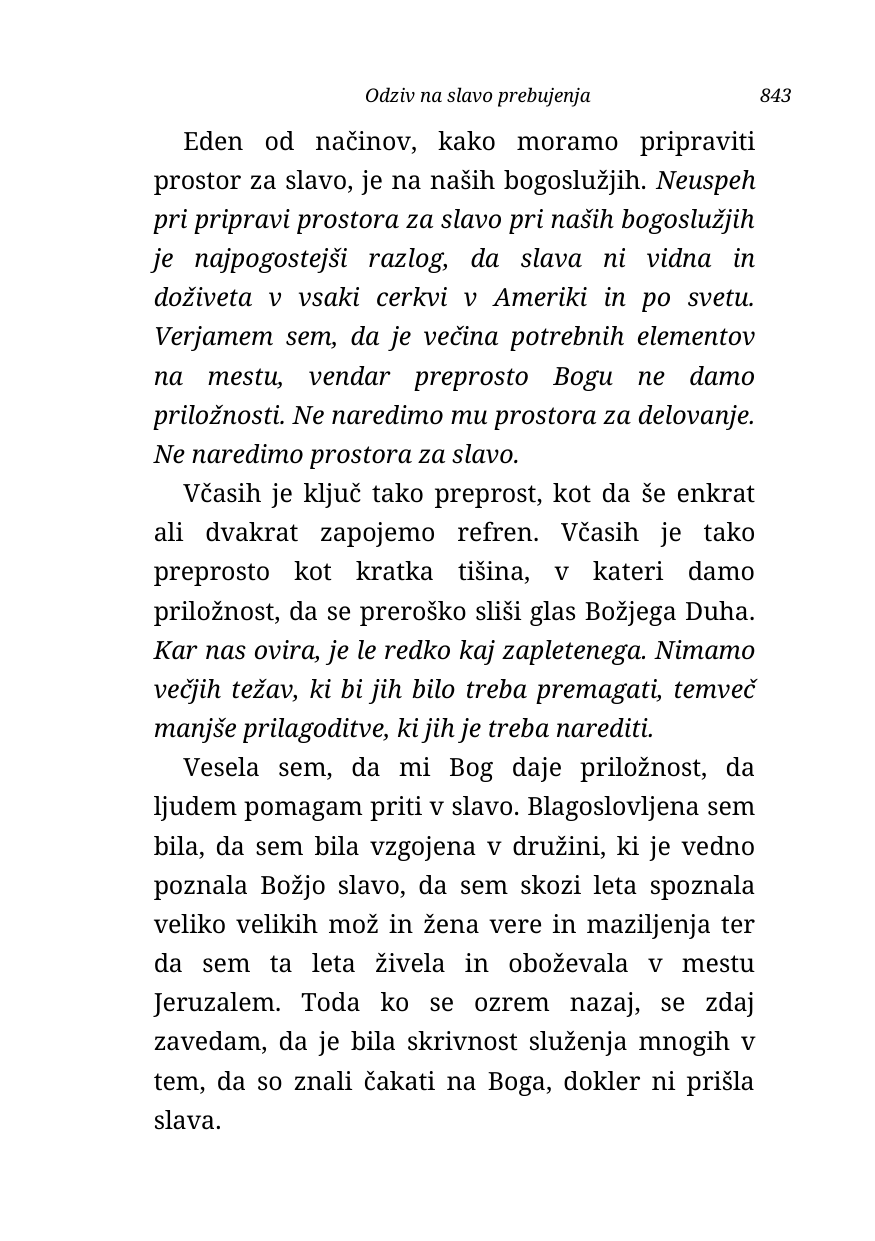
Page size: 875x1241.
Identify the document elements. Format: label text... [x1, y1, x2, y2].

text Eden od načinov, kako moramo pripraviti prostor za slavo, je na naših bogoslužjih. Neuspeh pri pripravi prostora za slavo pri naših bogoslužjih je najpogostejši razlog, da slava ni vidna in doživeta v vsaki cerkvi v Ameriki in po svetu. Verjamem sem, da je večina potrebnih elementov na mestu, vendar preprosto Bogu ne damo priložnosti. Ne naredimo mu prostora za delovanje. Ne naredimo prostora za slavo. [153, 123, 756, 471]
text Včasih je ključ tako preprost, kot da še enkrat ali dvakrat zapojemo refren. Včasih je tako preprosto kot kratka tišina, v kateri damo priložnost, da se preroško sliši glas Božjega Duha. Kar nas ovira, je le redko kaj zapletenega. Nimamo večjih težav, ki bi jih bilo treba premagati, temveč manjše prilagoditve, ki jih je treba narediti. [153, 476, 756, 745]
text Vesela sem, da mi Bog daje priložnost, da ljudem pomagam priti v slavo. Blagoslovljena sem bila, da sem bila vzgojena v družini, ki je vedno poznala Božjo slavo, da sem skozi leta spoznala veliko velikih mož in žena vere in maziljenja ter da sem ta leta živela in oboževala v mestu Jeruzalem. Toda ko se ozrem nazaj, se zdaj zavedam, da je bila skrivnost služenja mnogih v tem, da so znali čakati na Boga, dokler ni prišla slava. [153, 750, 756, 1136]
